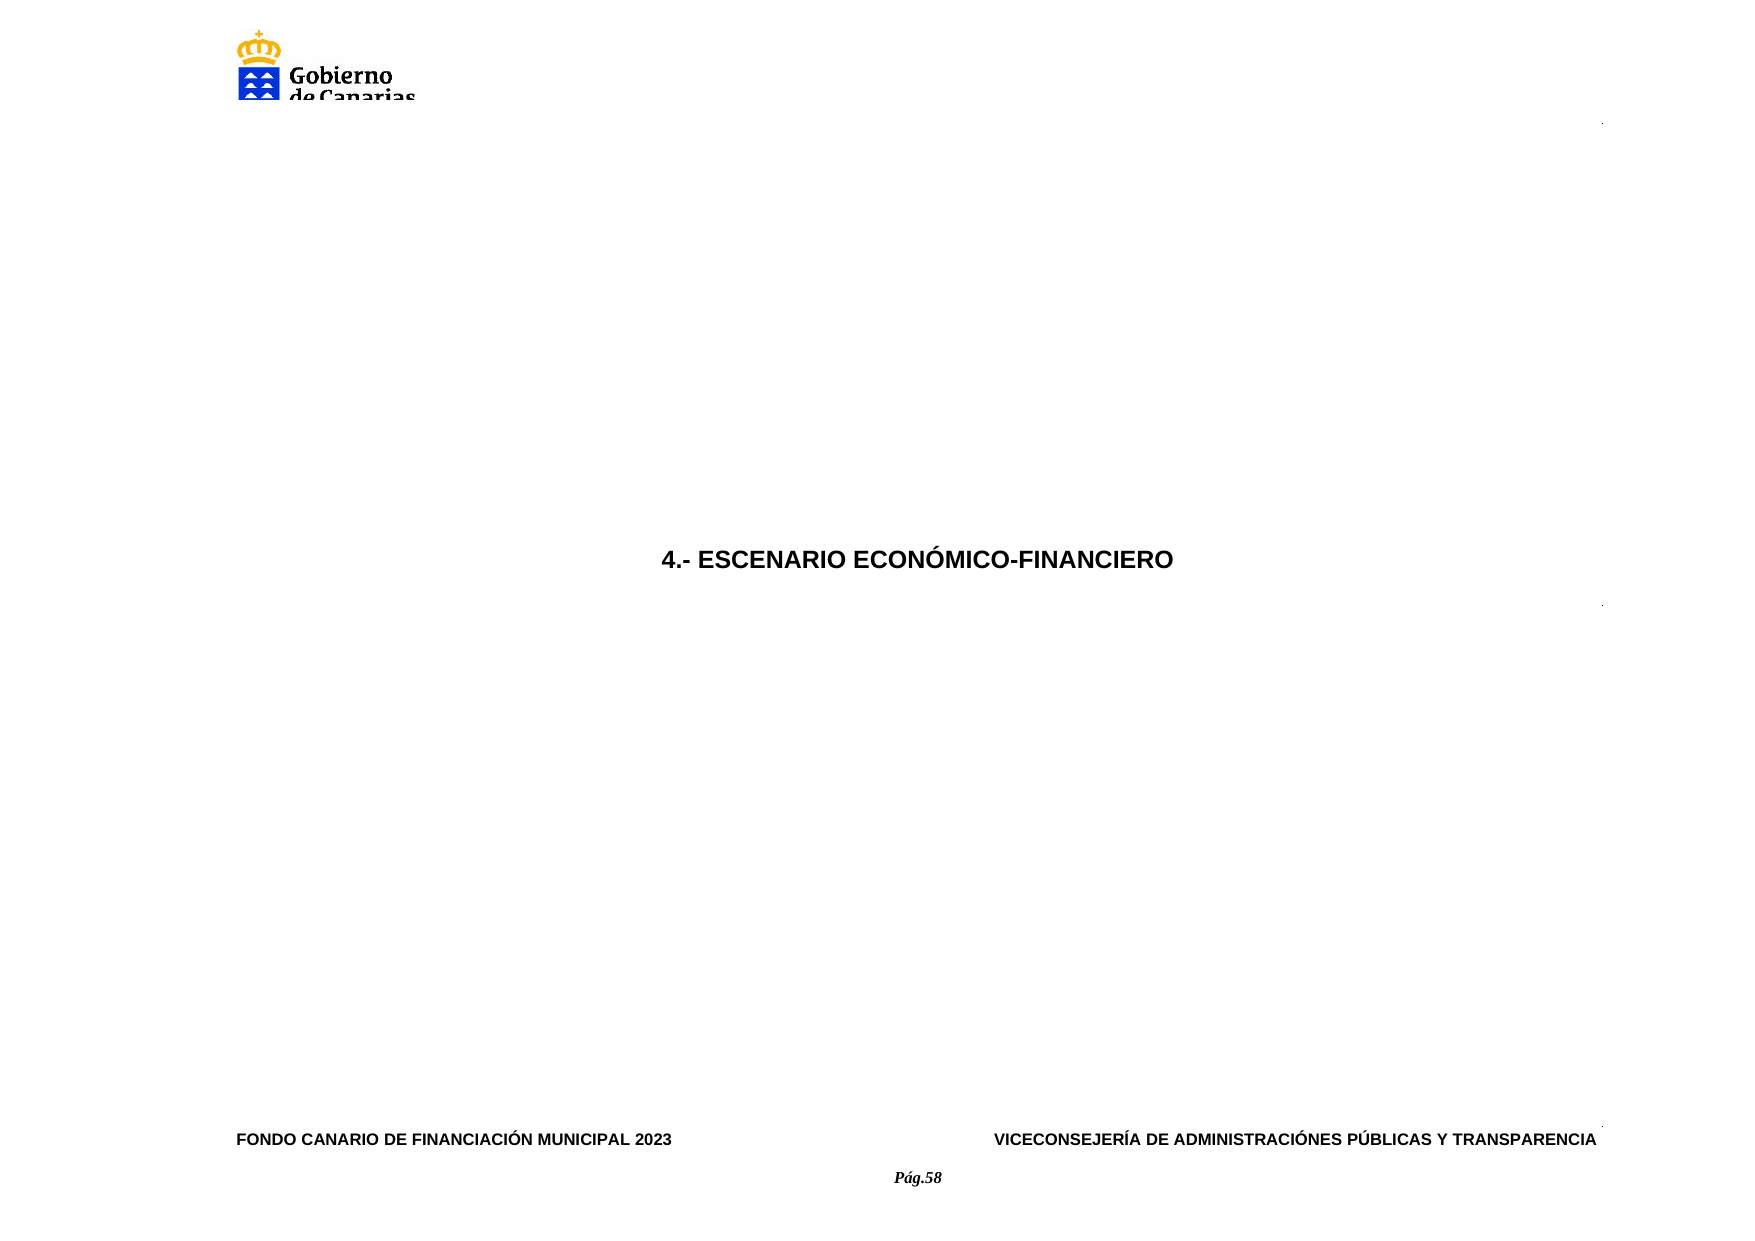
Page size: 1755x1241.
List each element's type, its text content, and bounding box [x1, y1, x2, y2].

text VICECONSEJERÍA DE ADMINISTRACIÓNES PÚBLICAS Y TRANSPARENCIA [994, 1129, 1599, 1148]
text Pág.58 [894, 1168, 944, 1187]
text 4.- ESCENARIO ECONÓMICO-FINANCIERO [661, 546, 1176, 574]
text FONDO CANARIO DE FINANCIACIÓN MUNICIPAL 2023 [236, 1129, 674, 1148]
